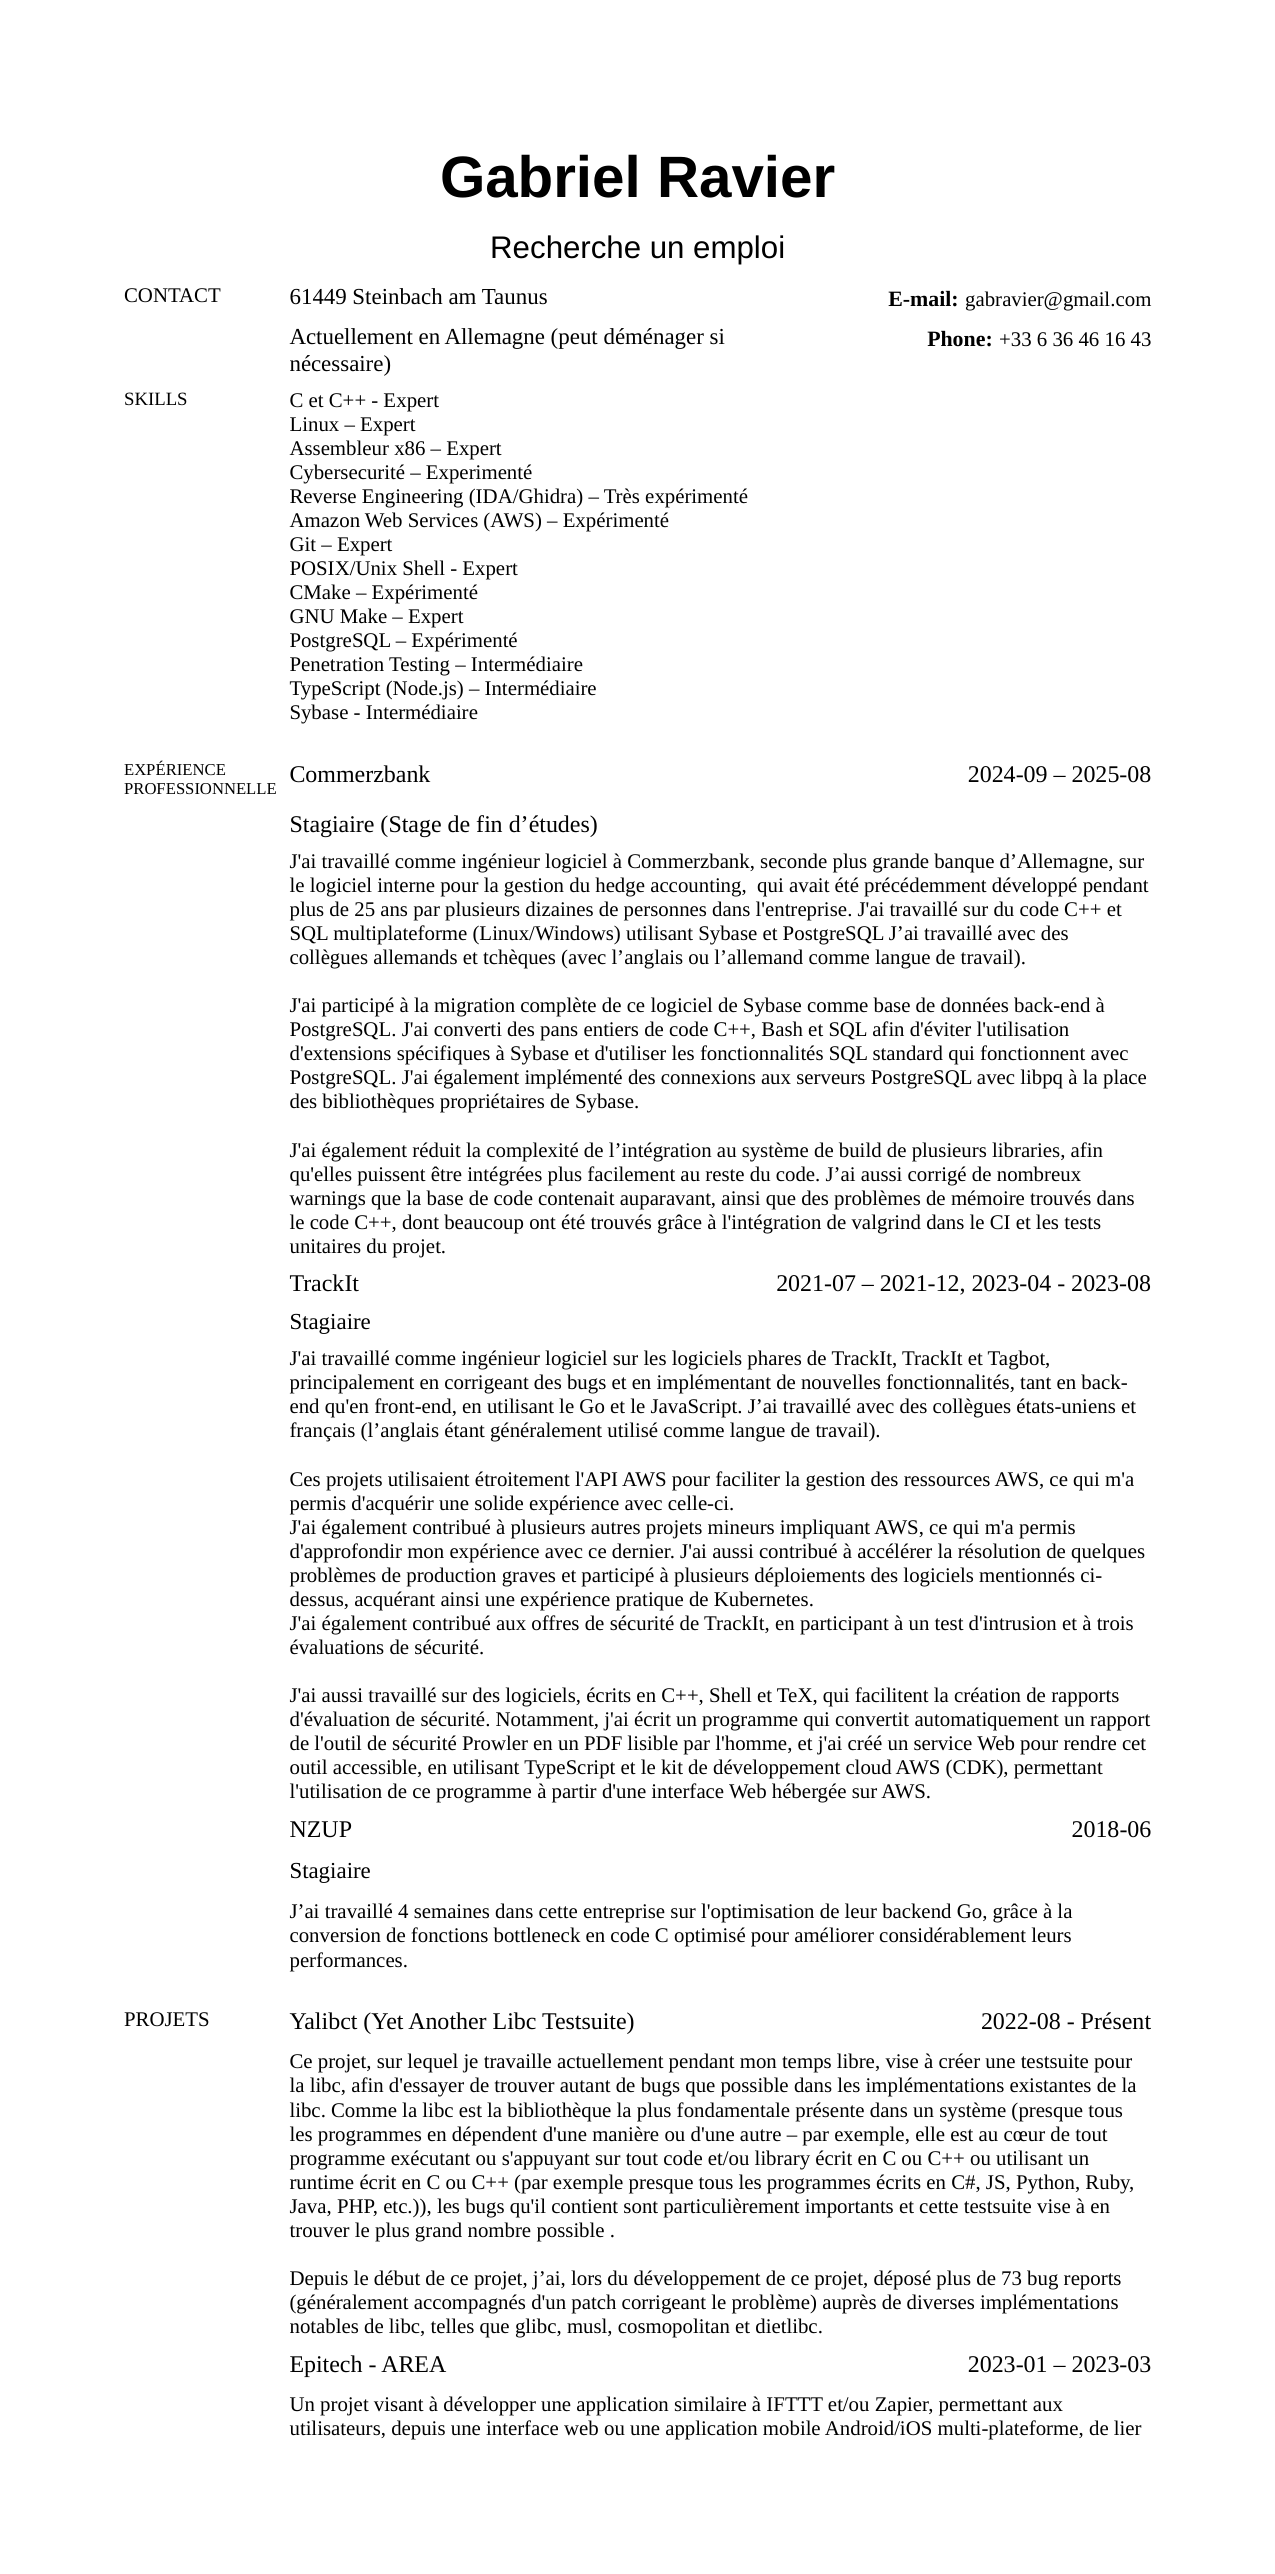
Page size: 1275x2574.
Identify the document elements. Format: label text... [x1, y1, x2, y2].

table_cell PROJETS [118, 2001, 284, 2044]
table_cell Stagiaire (Stage de fin d’études) [284, 804, 760, 843]
table_cell J'ai travaillé comme ingénieur logiciel à Commerzbank, seconde plus grande banque d’Allemagne, sur le logiciel interne pour la gestion du hedge accounting, qui avait été précédemment développé pendant plus de 25 ans par plusieurs dizaines de personnes dans l'entreprise. J'ai travaillé sur du code C++ et SQL multiplateforme (Linux/Windows) utilisant Sybase et PostgreSQL J’ai travaillé avec des collègues allemands et tchèques (avec l’anglais ou l’allemand comme langue de travail). J'ai participé à la migration complète de ce logiciel de Sybase comme base de données back-end à PostgreSQL. J'ai converti des pans entiers de code C++, Bash et SQL afin d'éviter l'utilisation d'extensions spécifiques à Sybase et d'utiliser les fonctionnalités SQL standard qui fonctionnent avec PostgreSQL. J'ai également implémenté des connexions aux serveurs PostgreSQL avec libpq à la place des bibliothèques propriétaires de Sybase. J'ai également réduit la complexité de l’intégration au système de build de plusieurs libraries, afin qu'elles puissent être intégrées plus facilement au reste du code. J’ai aussi corrigé de nombreux warnings que la base de code contenait auparavant, ainsi que des problèmes de mémoire trouvés dans le code C++, dont beaucoup ont été trouvés grâce à l'intégration de valgrind dans le CI et les tests unitaires du projet. [284, 843, 1157, 1263]
table_cell NZUP [284, 1809, 760, 1851]
table_cell [118, 1894, 284, 2001]
table_cell [118, 2344, 284, 2386]
table_cell [118, 318, 284, 382]
table_cell TrackIt [284, 1264, 760, 1303]
table_header 61449 Steinbach am Taunus [284, 278, 760, 318]
table_cell Yalibct (Yet Another Libc Testsuite) [284, 2001, 760, 2044]
table_cell Stagiaire [284, 1303, 1157, 1340]
table_cell Stagiaire [284, 1851, 1157, 1894]
table_cell Ce projet, sur lequel je travaille actuellement pendant mon temps libre, vise à créer une testsuite pour la libc, afin d'essayer de trouver autant de bugs que possible dans les implémentations existantes de la libc. Comme la libc est la bibliothèque la plus fondamentale présente dans un système (presque tous les programmes en dépendent d'une manière ou d'une autre – par exemple, elle est au cœur de tout programme exécutant ou s'appuyant sur tout code et/ou library écrit en C ou C++ ou utilisant un runtime écrit en C ou C++ (par exemple presque tous les programmes écrits en C#, JS, Python, Ruby, Java, PHP, etc.)), les bugs qu'il contient sont particulièrement importants et cette testsuite vise à en trouver le plus grand nombre possible . Depuis le début de ce projet, j’ai, lors du développement de ce projet, déposé plus de 73 bug reports (généralement accompagnés d'un patch corrigeant le problème) auprès de diverses implémentations notables de libc, telles que glibc, musl, cosmopolitan et dietlibc. [284, 2044, 1157, 2344]
table_cell [760, 804, 1157, 843]
table_cell 2023-01 – 2023-03 [760, 2344, 1157, 2386]
table_cell [118, 1303, 284, 1340]
table_cell EXPÉRIENCE PROFESSIONNELLE [118, 754, 284, 804]
table_cell [118, 1809, 284, 1851]
table_header CONTACT [118, 278, 284, 318]
subtitle Recherche un emploi [118, 229, 1157, 265]
table_cell Un projet visant à développer une application similaire à IFTTT et/ou Zapier, permettant aux utilisateurs, depuis une interface web ou une application mobile Android/iOS multi-plateforme, de lier [284, 2386, 1157, 2446]
table_cell [118, 843, 284, 1263]
table_cell 2024-09 – 2025-08 [760, 754, 1157, 804]
table_cell 2022-08 - Présent [760, 2001, 1157, 2044]
table_cell J’ai travaillé 4 semaines dans cette entreprise sur l'optimisation de leur backend Go, grâce à la conversion de fonctions bottleneck en code C optimisé pour améliorer considérablement leurs performances. [284, 1894, 1157, 2001]
table_cell Epitech - AREA [284, 2344, 760, 2386]
table_cell Phone: +33 6 36 46 16 43 [760, 318, 1157, 382]
table_cell C et C++ - Expert Linux – Expert Assembleur x86 – Expert Cybersecurité – Experimenté Reverse Engineering (IDA/Ghidra) – Très expérimenté Amazon Web Services (AWS) – Expérimenté Git – Expert POSIX/Unix Shell - Expert CMake – Expérimenté GNU Make – Expert PostgreSQL – Expérimenté Penetration Testing – Intermédiaire TypeScript (Node.js) – Intermédiaire Sybase - Intermédiaire [284, 382, 1157, 754]
title Gabriel Ravier [118, 143, 1157, 210]
table_cell [118, 804, 284, 843]
table_cell J'ai travaillé comme ingénieur logiciel sur les logiciels phares de TrackIt, TrackIt et Tagbot, principalement en corrigeant des bugs et en implémentant de nouvelles fonctionnalités, tant en back-end qu'en front-end, en utilisant le Go et le JavaScript. J’ai travaillé avec des collègues états-uniens et français (l’anglais étant généralement utilisé comme langue de travail). Ces projets utilisaient étroitement l'API AWS pour faciliter la gestion des ressources AWS, ce qui m'a permis d'acquérir une solide expérience avec celle-ci. J'ai également contribué à plusieurs autres projets mineurs impliquant AWS, ce qui m'a permis d'approfondir mon expérience avec ce dernier. J'ai aussi contribué à accélérer la résolution de quelques problèmes de production graves et participé à plusieurs déploiements des logiciels mentionnés ci-dessus, acquérant ainsi une expérience pratique de Kubernetes. J'ai également contribué aux offres de sécurité de TrackIt, en participant à un test d'intrusion et à trois évaluations de sécurité. J'ai aussi travaillé sur des logiciels, écrits en C++, Shell et TeX, qui facilitent la création de rapports d'évaluation de sécurité. Notamment, j'ai écrit un programme qui convertit automatiquement un rapport de l'outil de sécurité Prowler en un PDF lisible par l'homme, et j'ai créé un service Web pour rendre cet outil accessible, en utilisant TypeScript et le kit de développement cloud AWS (CDK), permettant l'utilisation de ce programme à partir d'une interface Web hébergée sur AWS. [284, 1340, 1157, 1809]
table_cell [118, 2044, 284, 2344]
table_cell Commerzbank [284, 754, 760, 804]
table_cell Actuellement en Allemagne (peut déménager si nécessaire) [284, 318, 760, 382]
table_cell 2021-07 – 2021-12, 2023-04 - 2023-08 [760, 1264, 1157, 1303]
table_cell [118, 1851, 284, 1894]
table_cell [118, 1340, 284, 1809]
table_cell [118, 1264, 284, 1303]
table_cell [118, 2386, 284, 2446]
table_cell SKILLS [118, 382, 284, 754]
table_cell 2018-06 [760, 1809, 1157, 1851]
table_header E-mail: gabravier@gmail.com [760, 278, 1157, 318]
